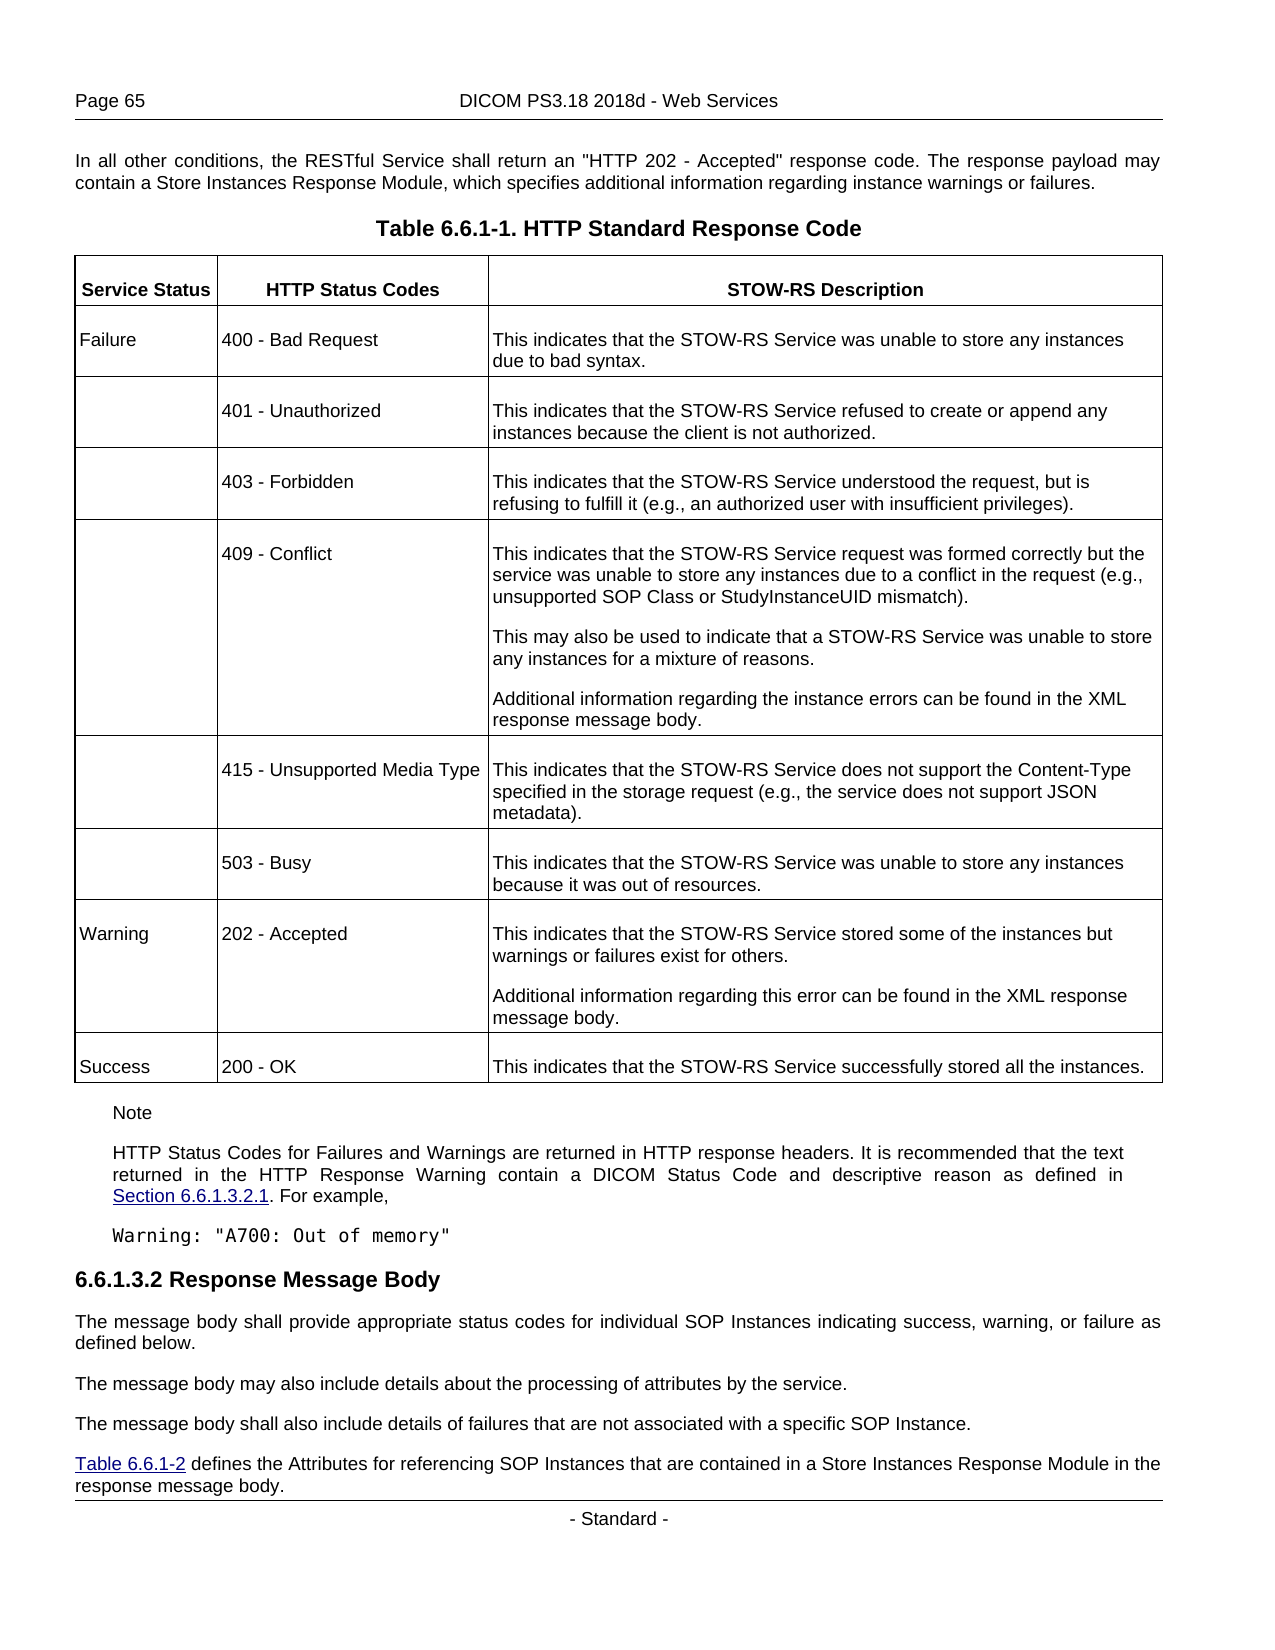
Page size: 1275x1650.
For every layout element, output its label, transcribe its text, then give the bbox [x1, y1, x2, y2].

text 6.6.1.3.2 Response Message Body [75, 1266, 1162, 1292]
table_cell This indicates that the STOW-RS Service understood the request, but is refusing to fulfill it (e.g., an authorized user with insufficient privileges). [489, 448, 1162, 518]
table_cell Failure [76, 306, 217, 376]
table_cell 400 - Bad Request [218, 306, 488, 376]
table_cell 403 - Forbidden [218, 448, 488, 518]
table_header Service Status [76, 256, 217, 305]
table_cell 503 - Busy [218, 829, 488, 899]
table_cell 409 - Conflict [218, 520, 488, 735]
table_cell [76, 377, 217, 447]
table_cell 200 - OK [218, 1033, 488, 1082]
table_cell 401 - Unauthorized [218, 377, 488, 447]
text The message body shall provide appropriate status codes for individual SOP Instances indicating success, warning, or failure as defined below. [75, 1311, 1162, 1354]
table_cell This indicates that the STOW-RS Service successfully stored all the instances. [489, 1033, 1162, 1082]
text HTTP Status Codes for Failures and Warnings are returned in HTTP response headers. It is recommended that the text returned in the HTTP Response Warning contain a DICOM Status Code and descriptive reason as defined in Section 6.6.1.3.2.1. For example, [112, 1142, 1125, 1207]
table_cell This indicates that the STOW-RS Service stored some of the instances but warnings or failures exist for others. Additional information regarding this error can be found in the XML response message body. [489, 900, 1162, 1032]
table_cell This indicates that the STOW-RS Service was unable to store any instances due to bad syntax. [489, 306, 1162, 376]
text In all other conditions, the RESTful Service shall return an "HTTP 202 - Accepted" response code. The response payload may contain a Store Instances Response Module, which specifies additional information regarding instance warnings or failures. [75, 150, 1162, 193]
table_cell 202 - Accepted [218, 900, 488, 1032]
text Table 6.6.1-1. HTTP Standard Response Code [75, 216, 1162, 241]
table_cell 415 - Unsupported Media Type [218, 736, 488, 828]
text The message body shall also include details of failures that are not associated with a specific SOP Instance. [75, 1413, 1162, 1434]
text The message body may also include details about the processing of attributes by the service. [75, 1372, 1162, 1394]
table_cell This indicates that the STOW-RS Service request was formed correctly but the service was unable to store any instances due to a conflict in the request (e.g., unsupported SOP Class or StudyInstanceUID mismatch). This may also be used to indicate that a STOW-RS Service was unable to store any instances for a mixture of reasons. Additional information regarding the instance errors can be found in the XML response message body. [489, 520, 1162, 735]
table_cell This indicates that the STOW-RS Service does not support the Content-Type specified in the storage request (e.g., the service does not support JSON metadata). [489, 736, 1162, 828]
table_cell [76, 829, 217, 899]
table_header STOW-RS Description [489, 256, 1162, 305]
text Table 6.6.1-2 defines the Attributes for referencing SOP Instances that are contained in a Store Instances Response Module in the response message body. [75, 1453, 1162, 1496]
table_cell Warning [76, 900, 217, 1032]
table_header HTTP Status Codes [218, 256, 488, 305]
table_cell This indicates that the STOW-RS Service was unable to store any instances because it was out of resources. [489, 829, 1162, 899]
table_cell [76, 736, 217, 828]
table_cell Success [76, 1033, 217, 1082]
table_cell [76, 448, 217, 518]
table_cell [76, 520, 217, 735]
text Note [112, 1102, 1125, 1123]
table_cell This indicates that the STOW-RS Service refused to create or append any instances because the client is not authorized. [489, 377, 1162, 447]
text Warning: "A700: Out of memory" [112, 1225, 1125, 1247]
